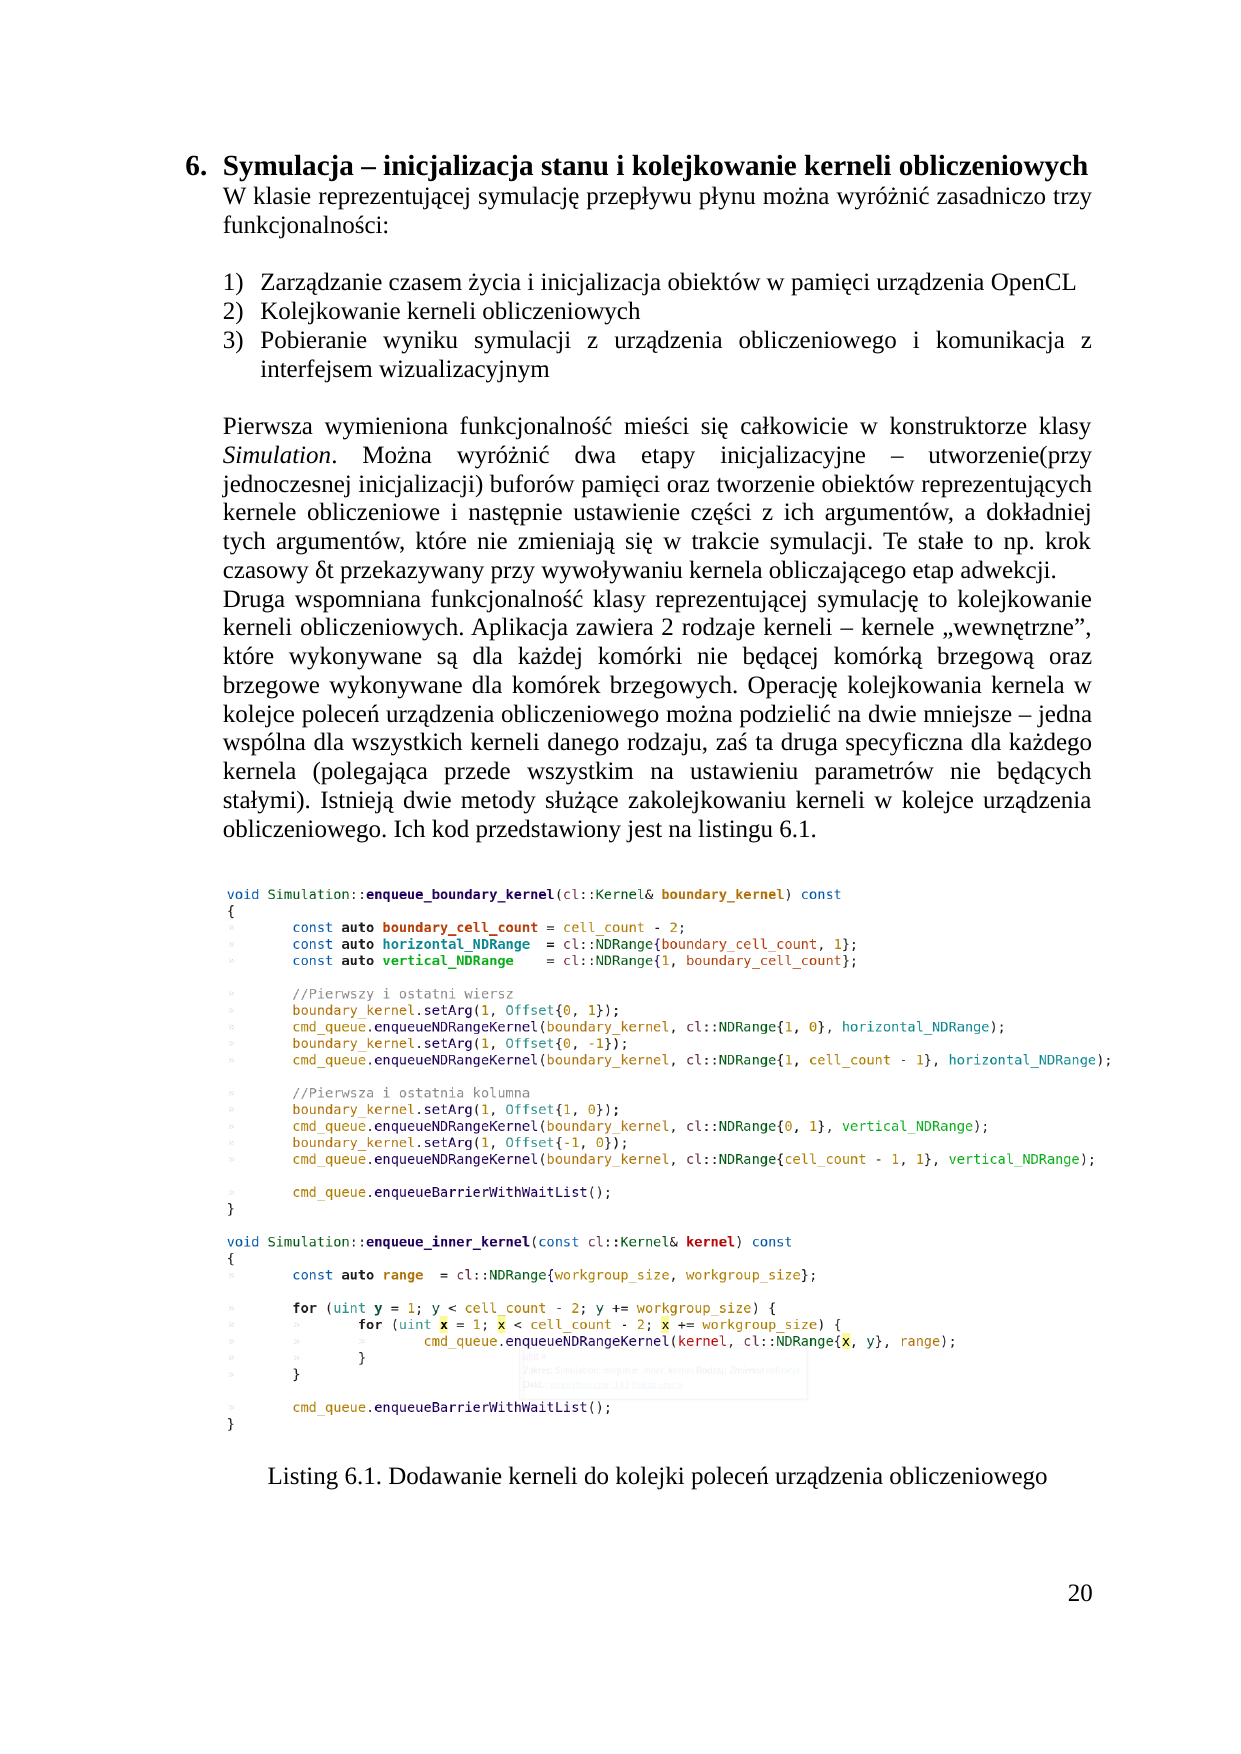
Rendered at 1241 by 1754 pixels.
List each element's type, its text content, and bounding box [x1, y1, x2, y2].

list Kolejkowanie kerneli obliczeniowych [223, 296, 1093, 325]
list Listing 6.1. Dodawanie kerneli do kolejki poleceń urządzenia obliczeniowego [185, 1461, 1093, 1490]
list Zarządzanie czasem życia i inicjalizacja obiektów w pamięci urządzenia OpenCL [223, 267, 1093, 296]
list Pobieranie wyniku symulacji z urządzenia obliczeniowego i komunikacja z interfejsem wizualizacyjnym [223, 325, 1093, 382]
list Druga wspomniana funkcjonalność klasy reprezentującej symulację to kolejkowanie kerneli obliczeniowych. Aplikacja zawiera 2 rodzaje kerneli – kernele „wewnętrzne”, które wykonywane są dla każdej komórki nie będącej komórką brzegową oraz brzegowe wykonywane dla komórek brzegowych. Operację kolejkowania kernela w kolejce poleceń urządzenia obliczeniowego można podzielić na dwie mniejsze – jedna wspólna dla wszystkich kerneli danego rodzaju, zaś ta druga specyficzna dla każdego kernela (polegająca przede wszystkim na ustawieniu parametrów nie będących stałymi). Istnieją dwie metody służące zakolejkowaniu kerneli w kolejce urządzenia obliczeniowego. Ich kod przedstawiony jest na listingu 6.1. [185, 584, 1093, 842]
picture [225, 886, 1112, 1433]
list Symulacja – inicjalizacja stanu i kolejkowanie kerneli obliczeniowych [185, 148, 1093, 181]
list Pierwsza wymieniona funkcjonalność mieści się całkowicie w konstruktorze klasy Simulation. Można wyróżnić dwa etapy inicjalizacyjne – utworzenie(przy jednoczesnej inicjalizacji) buforów pamięci oraz tworzenie obiektów reprezentujących kernele obliczeniowe i następnie ustawienie części z ich argumentów, a dokładniej tych argumentów, które nie zmieniają się w trakcie symulacji. Te stałe to np. krok czasowy δt przekazywany przy wywoływaniu kernela obliczającego etap adwekcji. [185, 411, 1093, 584]
list W klasie reprezentującej symulację przepływu płynu można wyróżnić zasadniczo trzy funkcjonalności: [185, 181, 1093, 239]
